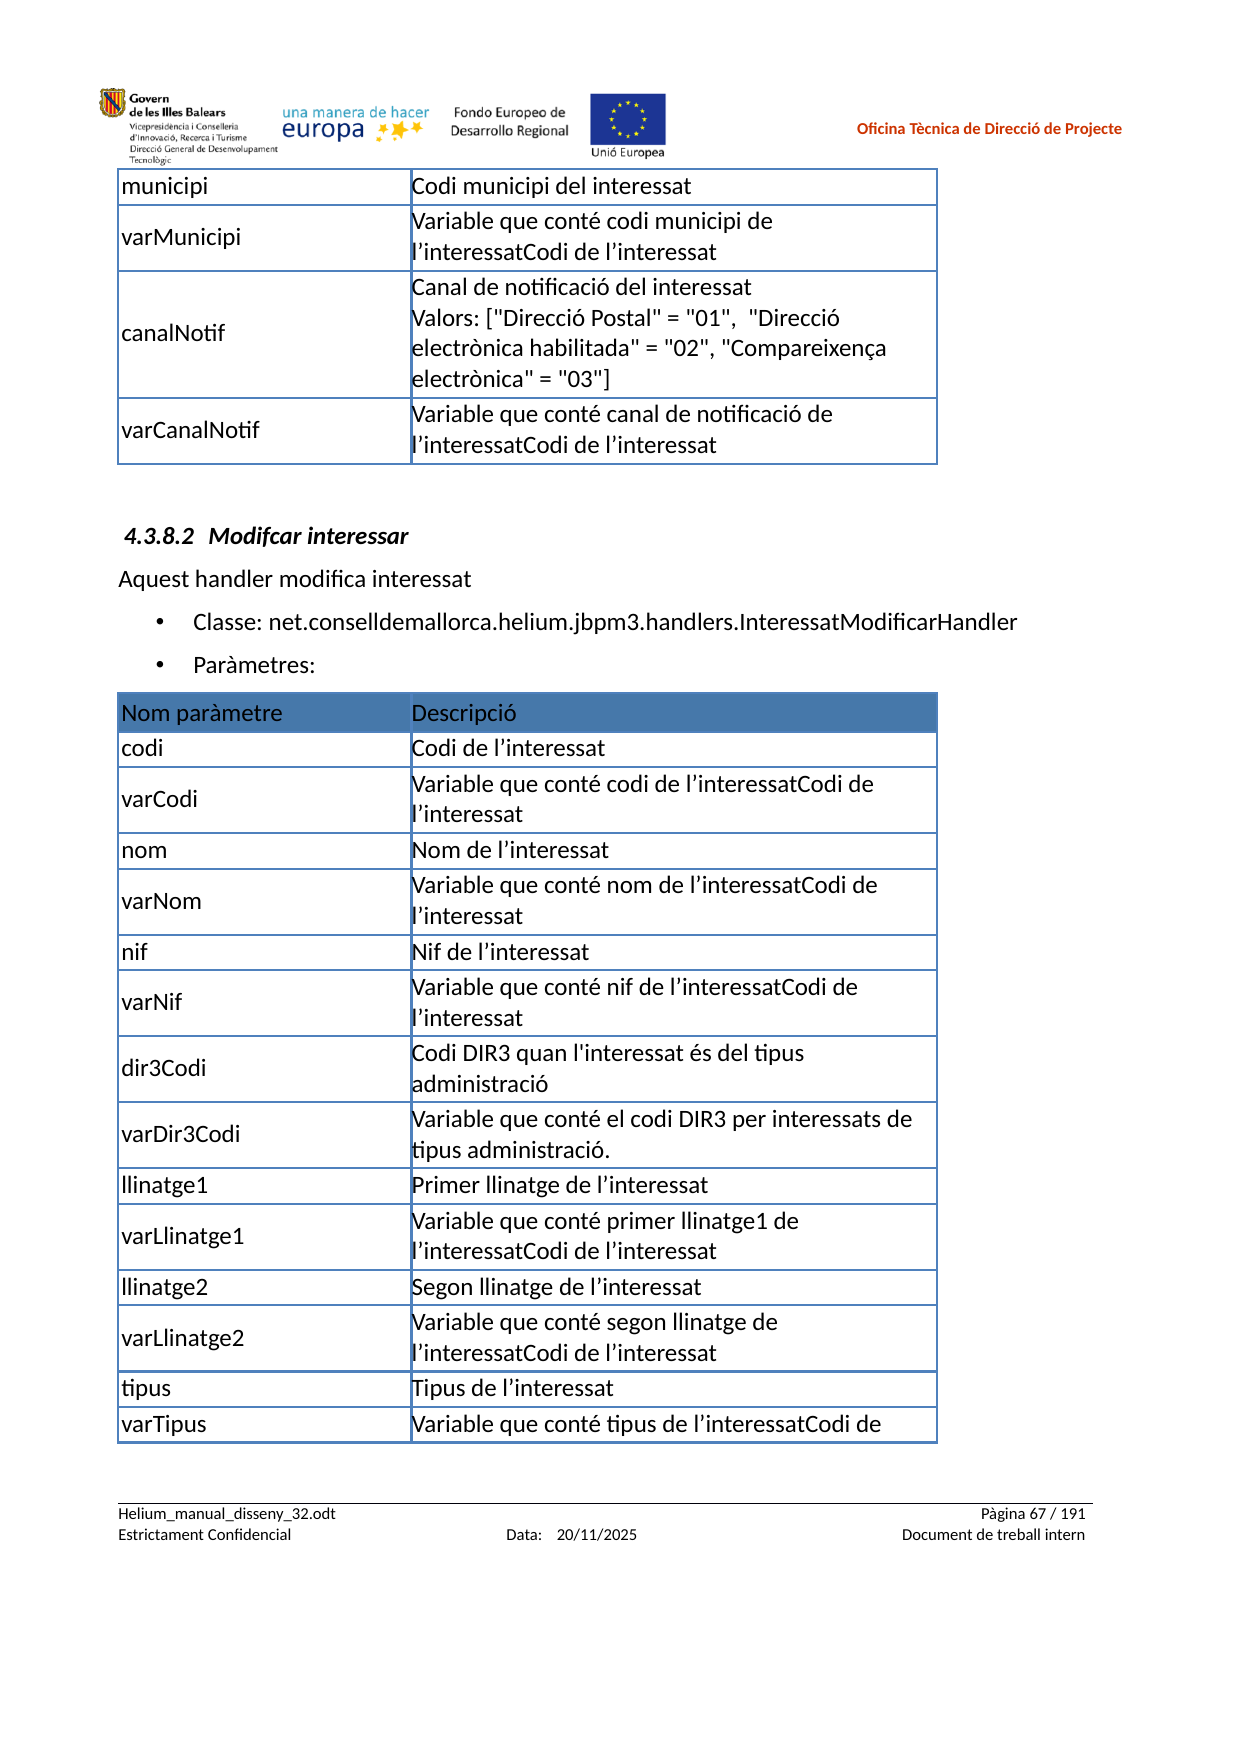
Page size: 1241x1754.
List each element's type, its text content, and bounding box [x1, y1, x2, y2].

table_cell Variable que conté el codi DIR3 per interessats de tipus administració. [413, 1103, 936, 1167]
table_cell Segon llinatge de l’interessat [413, 1271, 936, 1304]
table_cell Codi municipi del interessat [413, 170, 936, 203]
list Classe: net.conselldemallorca.helium.jbpm3.handlers.InteressatModificarHandler [156, 606, 1122, 637]
table_cell varCanalNotif [119, 399, 410, 463]
table_header Descripció [413, 694, 936, 731]
list Paràmetres: [156, 649, 1122, 679]
table_cell Variable que conté codi municipi de l’interessatCodi de l’interessat [413, 206, 936, 269]
table_cell nom [119, 834, 410, 868]
table_cell Codi de l’interessat [413, 733, 936, 766]
table_cell llinatge1 [119, 1169, 410, 1203]
table_cell codi [119, 733, 410, 766]
table_cell varLlinatge2 [119, 1306, 410, 1370]
picture [99, 87, 668, 166]
table_cell Variable que conté nif de l’interessatCodi de l’interessat [413, 971, 936, 1035]
table_cell varTipus [119, 1408, 410, 1441]
text Aquest handler modifica interessat [118, 563, 1122, 593]
table_cell varLlinatge1 [119, 1205, 410, 1269]
table_cell Canal de notificació del interessat Valors: ["Direcció Postal" = "01", "Direcció electrònica habilitada" = "02", "Compareixença electrònica" = "03"] [413, 272, 936, 397]
table_cell Codi DIR3 quan l'interessat és del tipus administració [413, 1037, 936, 1101]
table_cell llinatge2 [119, 1271, 410, 1304]
table_cell Tipus de l’interessat [413, 1373, 936, 1406]
subtitle Modifcar interessar [118, 520, 1122, 551]
table_cell Variable que conté tipus de l’interessatCodi de [413, 1408, 936, 1441]
table_cell Nom de l’interessat [413, 834, 936, 868]
table_cell Variable que conté codi de l’interessatCodi de l’interessat [413, 768, 936, 832]
table_cell canalNotif [119, 272, 410, 397]
table_cell varDir3Codi [119, 1103, 410, 1167]
table_header Nom paràmetre [119, 694, 410, 731]
table_cell Primer llinatge de l’interessat [413, 1169, 936, 1203]
table_cell varNif [119, 971, 410, 1035]
table_cell varCodi [119, 768, 410, 832]
table_cell Variable que conté primer llinatge1 de l’interessatCodi de l’interessat [413, 1205, 936, 1269]
table_cell varMunicipi [119, 206, 410, 269]
table_cell Variable que conté segon llinatge de l’interessatCodi de l’interessat [413, 1306, 936, 1370]
table_cell dir3Codi [119, 1037, 410, 1101]
table_cell varNom [119, 870, 410, 934]
table_cell Variable que conté nom de l’interessatCodi de l’interessat [413, 870, 936, 934]
table_cell municipi [119, 170, 410, 203]
table_cell nif [119, 936, 410, 969]
table_cell tipus [119, 1373, 410, 1406]
table_cell Nif de l’interessat [413, 936, 936, 969]
table_cell Variable que conté canal de notificació de l’interessatCodi de l’interessat [413, 399, 936, 463]
